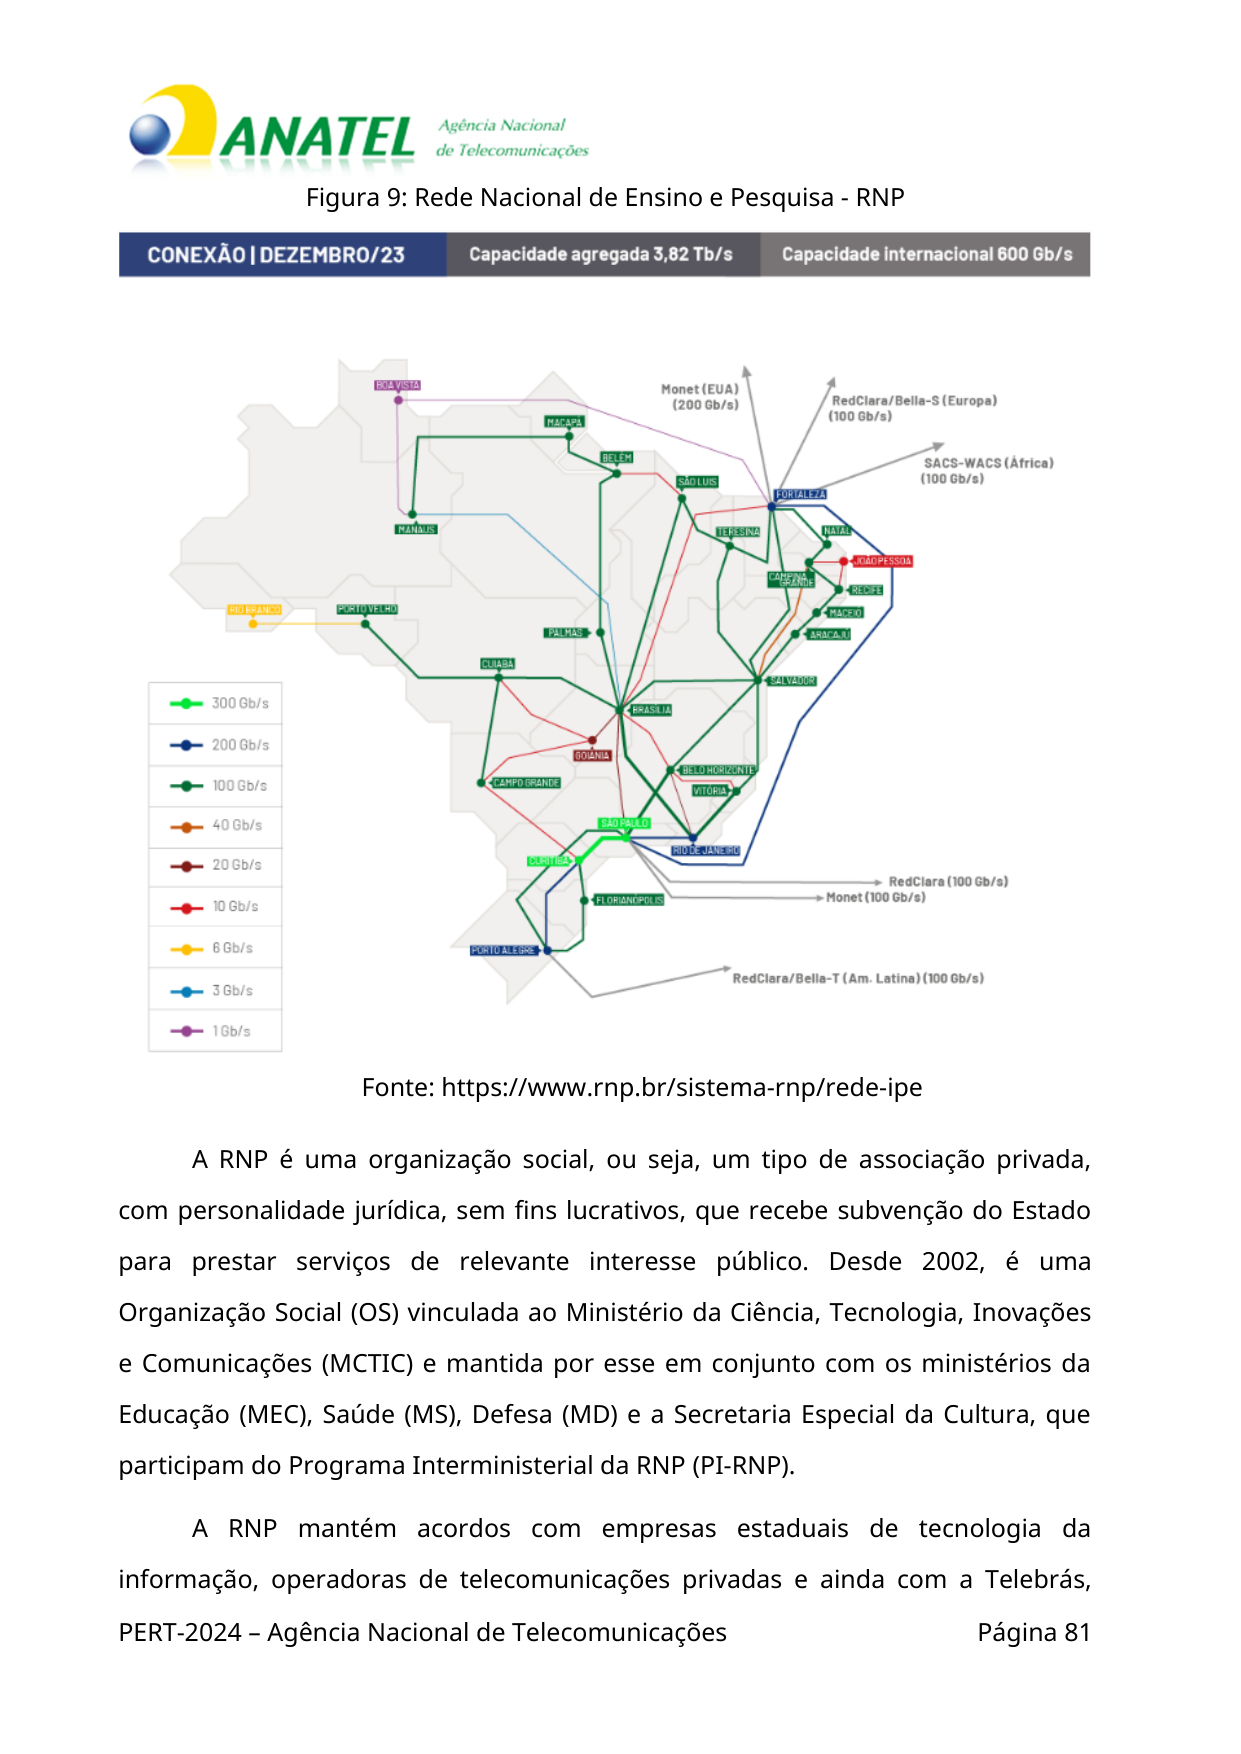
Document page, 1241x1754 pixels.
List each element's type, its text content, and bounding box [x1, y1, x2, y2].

text A RNP é uma organização social, ou seja, um tipo de associação privada, com personalidade jurídica, sem fins lucrativos, que recebe subvenção do Estado para prestar serviços de relevante interesse público. Desde 2002, é uma Organização Social (OS) vinculada ao Ministério da Ciência, Tecnologia, Inovações e Comunicações (MCTIC) e mantida por esse em conjunto com os ministérios da Educação (MEC), Saúde (MS), Defesa (MD) e a Secretaria Especial da Cultura, que participam do Programa Interministerial da RNP (PI-RNP). [118, 1141, 1093, 1482]
subtitle Figura 9: Rede Nacional de Ensino e Pesquisa - RNP [118, 179, 1093, 230]
text Fonte: https://www.rnp.br/sistema-rnp/rede-ipe [118, 1069, 1093, 1103]
text A RNP mantém acordos com empresas estaduais de tecnologia da informação, operadoras de telecomunicações privadas e ainda com a Telebrás, [118, 1511, 1093, 1596]
